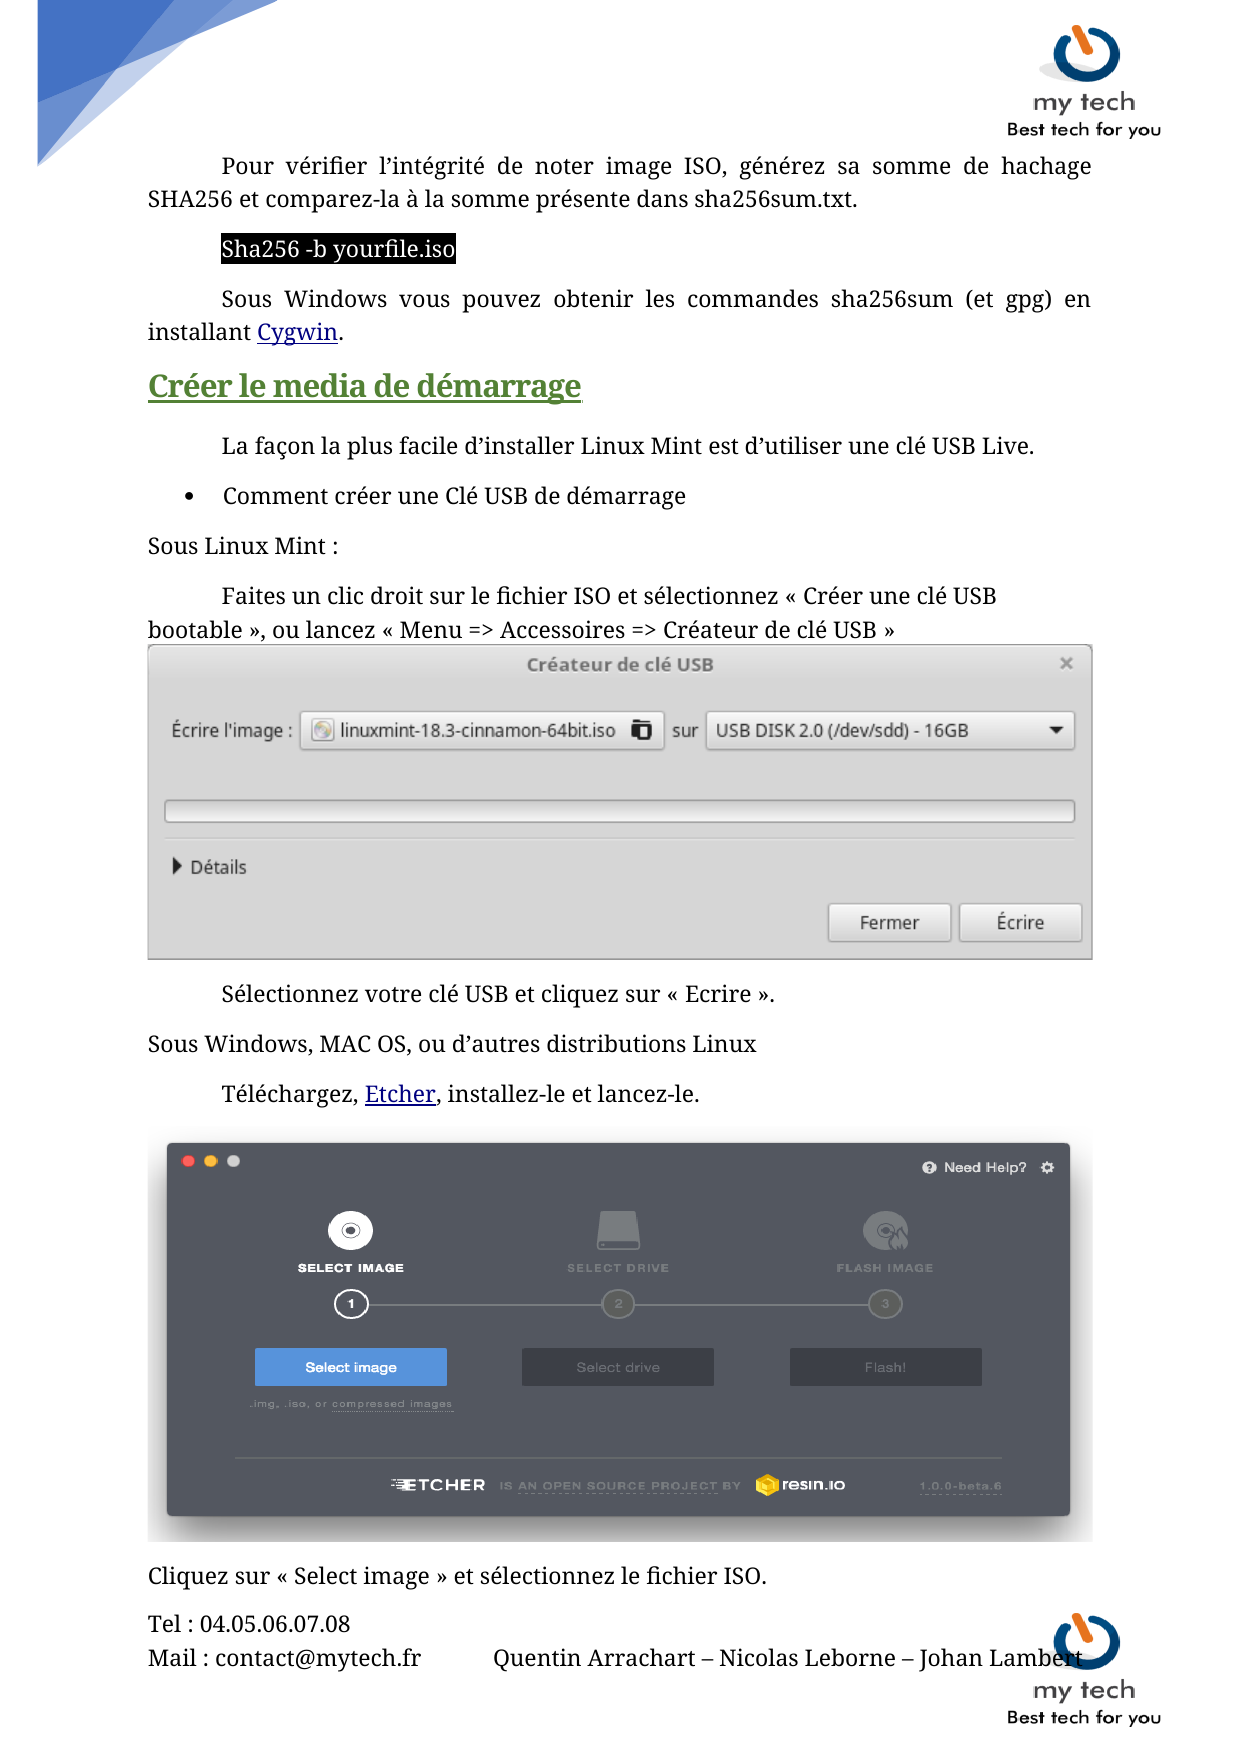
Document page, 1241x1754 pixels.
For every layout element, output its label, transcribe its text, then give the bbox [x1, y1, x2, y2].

text Faites un clic droit sur le fichier ISO et sélectionnez « Créer une clé USB bootable », ou lancez « Menu => Accessoires => Créateur de clé USB » [148, 578, 1093, 644]
text La façon la plus facile d’installer Linux Mint est d’utiliser une clé USB Live. [148, 428, 1093, 461]
text Pour vérifier l’intégrité de noter image ISO, générez sa somme de hachage SHA256 et comparez-la à la somme présente dans sha256sum.txt. [148, 148, 1093, 214]
text Sha256 -b yourfile.iso [148, 231, 1093, 264]
text Sous Windows, MAC OS, ou d’autres distributions Linux [148, 1026, 1093, 1059]
text Cliquez sur « Select image » et sélectionnez le fichier ISO. [148, 1558, 1093, 1592]
list Comment créer une Clé USB de démarrage [185, 478, 1093, 511]
text Téléchargez, Etcher, installez-le et lancez-le. [148, 1076, 1093, 1109]
text Créer le media de démarrage [148, 364, 1093, 407]
text Sous Linux Mint : [148, 528, 1093, 561]
text Sélectionnez votre clé USB et cliquez sur « Ecrire ». [148, 976, 1093, 1009]
text Sous Windows vous pouvez obtenir les commandes sha256sum (et gpg) en installant Cygwin. [148, 281, 1093, 348]
